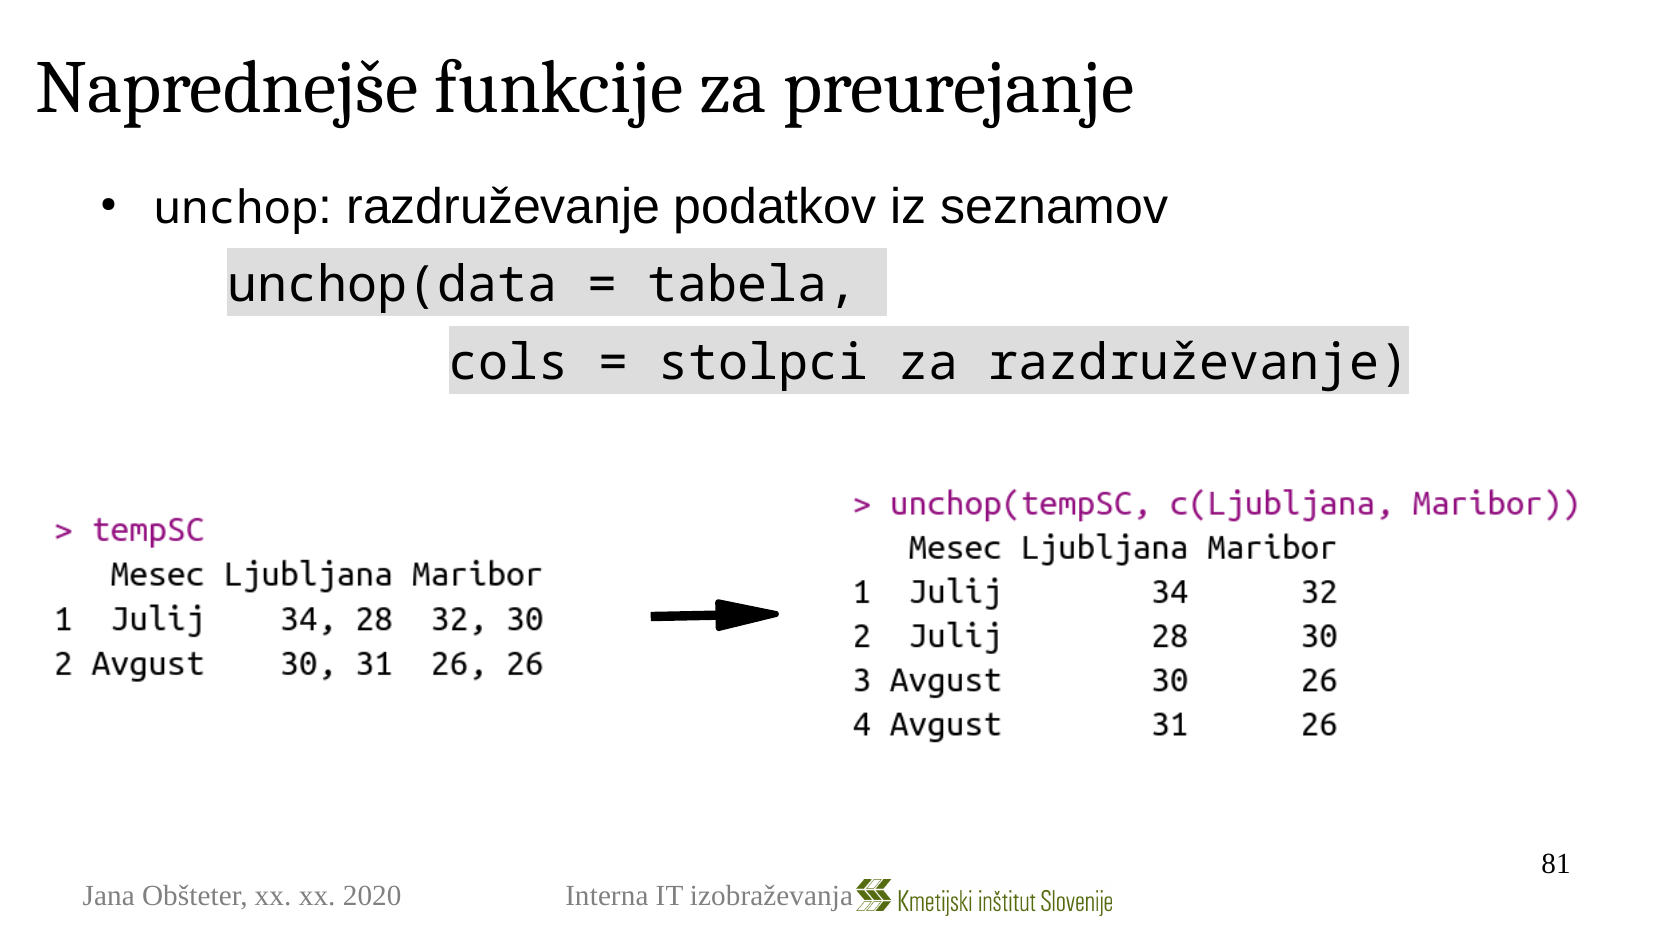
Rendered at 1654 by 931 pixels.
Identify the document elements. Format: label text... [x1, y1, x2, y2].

title Naprednejše funkcije za preurejanje [35, 21, 1524, 154]
picture [856, 879, 1112, 916]
picture [842, 480, 1586, 749]
picture [46, 510, 560, 694]
list unchop: razdruževanje podatkov iz seznamov unchop(data = tabela, cols = stolpci za razdruževanje) [82, 165, 1642, 827]
